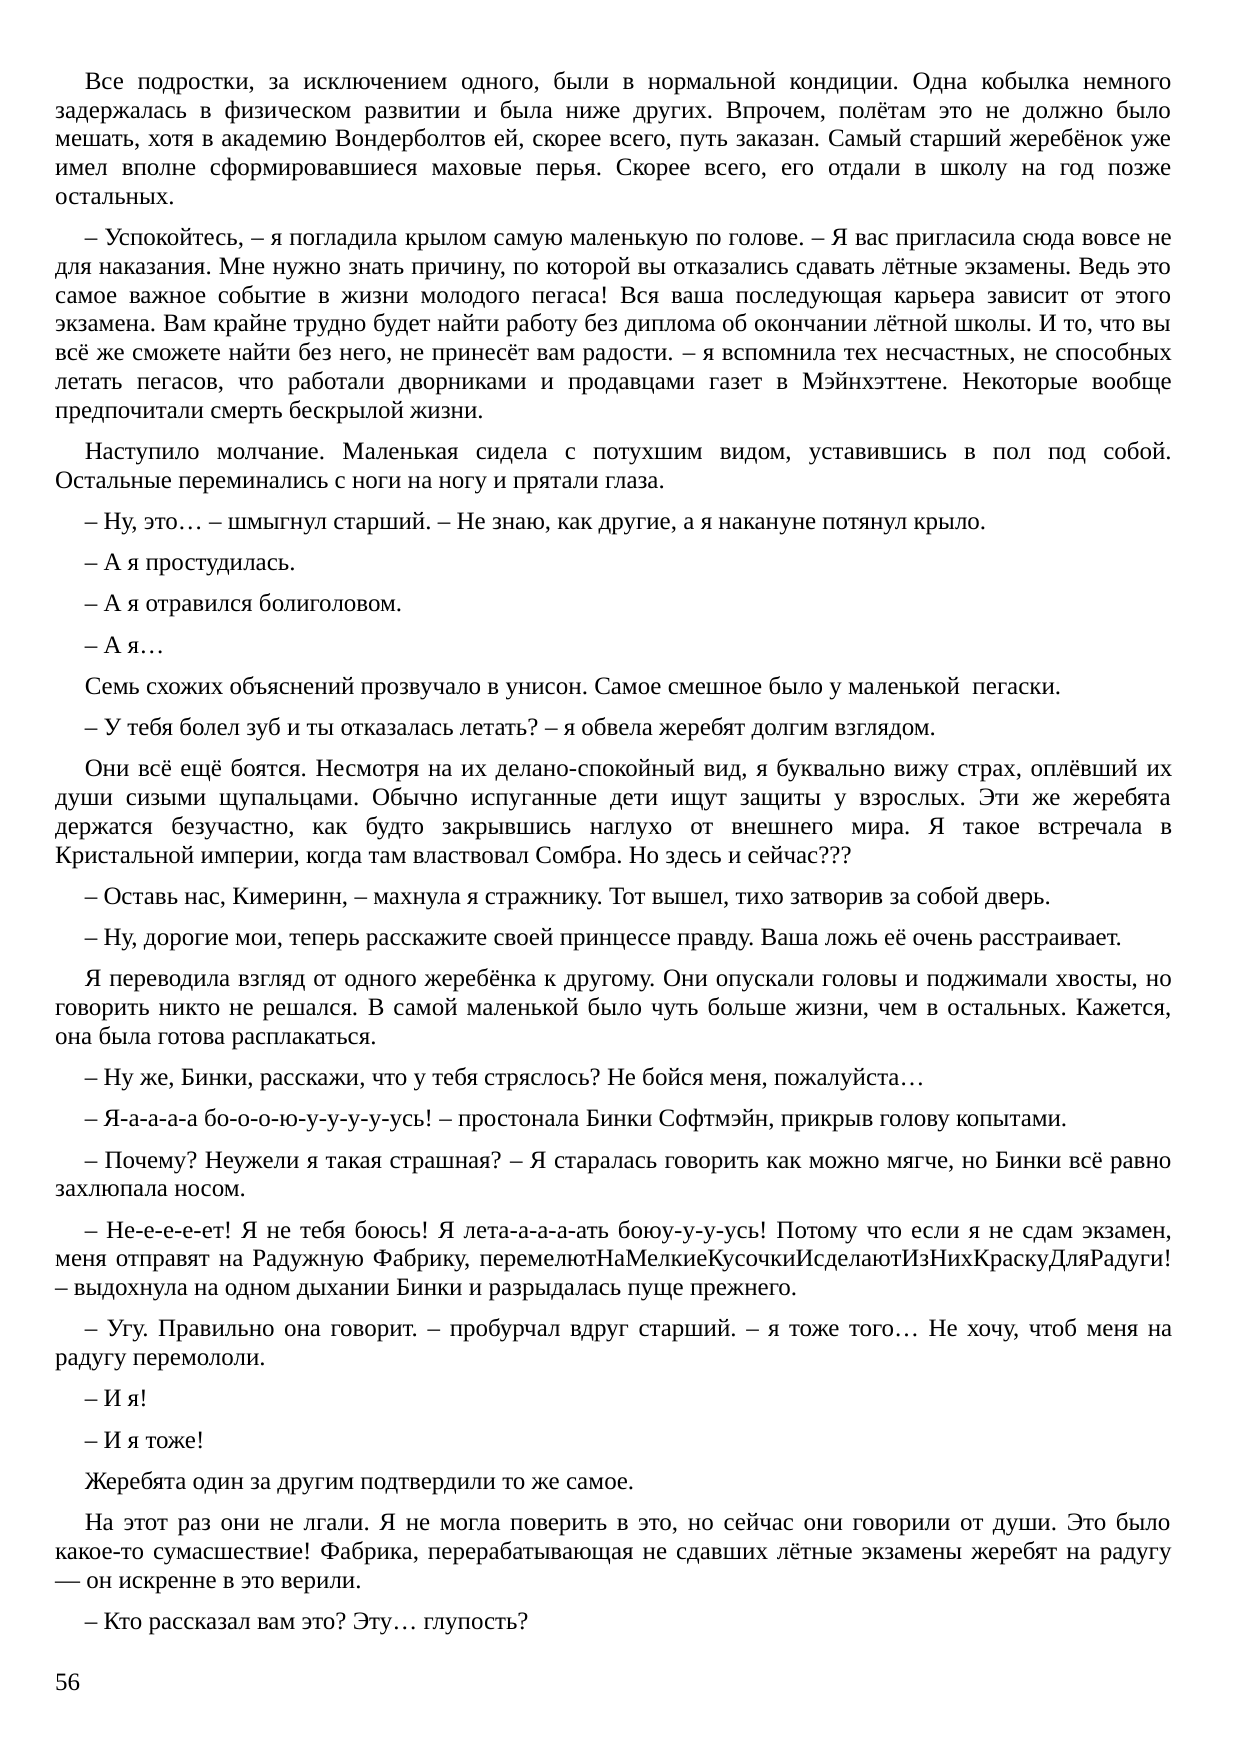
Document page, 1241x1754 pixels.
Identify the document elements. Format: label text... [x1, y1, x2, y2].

text – У тебя болел зуб и ты отказалась летать? – я обвела жеребят долгим взглядом. [55, 712, 1173, 741]
text – А я простудилась. [55, 547, 1173, 576]
text Наступило молчание. Маленькая сидела с потухшим видом, уставившись в пол под собой. Остальные переминались с ноги на ногу и прятали глаза. [55, 436, 1173, 493]
text Они всё ещё боятся. Несмотря на их делано-спокойный вид, я буквально вижу страх, оплёвший их души сизыми щупальцами. Обычно испуганные дети ищут защиты у взрослых. Эти же жеребята держатся безучастно, как будто закрывшись наглухо от внешнего мира. Я такое встречала в Кристальной империи, когда там властвовал Сомбра. Но здесь и сейчас??? [55, 753, 1173, 868]
text – Оставь нас, Кимеринн, – махнула я стражнику. Тот вышел, тихо затворив за собой дверь. [55, 881, 1173, 910]
text – А я отравился болиголовом. [55, 588, 1173, 617]
text – Угу. Правильно она говорит. – пробурчал вдруг старший. – я тоже того… Не хочу, чтоб меня на радугу перемололи. [55, 1313, 1173, 1371]
text – И я! [55, 1383, 1173, 1412]
text – Ну, дорогие мои, теперь расскажите своей принцессе правду. Ваша ложь её очень расстраивает. [55, 922, 1173, 951]
text Жеребята один за другим подтвердили то же самое. [55, 1466, 1173, 1495]
text Все подростки, за исключением одного, были в нормальной кондиции. Одна кобылка немного задержалась в физическом развитии и была ниже других. Впрочем, полётам это не должно было мешать, хотя в академию Вондерболтов ей, скорее всего, путь заказан. Самый старший жеребёнок уже имел вполне сформировавшиеся маховые перья. Скорее всего, его отдали в школу на год позже остальных. [55, 66, 1173, 210]
text – Кто рассказал вам это? Эту… глупость? [55, 1606, 1173, 1635]
text – А я… [55, 630, 1173, 658]
text – Успокойтесь, – я погладила крылом самую маленькую по голове. – Я вас пригласила сюда вовсе не для наказания. Мне нужно знать причину, по которой вы отказались сдавать лётные экзамены. Ведь это самое важное событие в жизни молодого пегаса! Вся ваша последующая карьера зависит от этого экзамена. Вам крайне трудно будет найти работу без диплома об окончании лётной школы. И то, что вы всё же сможете найти без него, не принесёт вам радости. – я вспомнила тех несчастных, не способных летать пегасов, что работали дворниками и продавцами газет в Мэйнхэттене. Некоторые вообще предпочитали смерть бескрылой жизни. [55, 222, 1173, 423]
text – Не-е-е-е-ет! Я не тебя боюсь! Я лета-а-а-а-ать боюу-у-у-усь! Потому что если я не сдам экзамен, меня отправят на Радужную Фабрику, перемелютНаМелкиеКусочкиИсделаютИзНихКраскуДляРадуги! – выдохнула на одном дыхании Бинки и разрыдалась пуще прежнего. [55, 1215, 1173, 1301]
text Я переводила взгляд от одного жеребёнка к другому. Они опускали головы и поджимали хвосты, но говорить никто не решался. В самой маленькой было чуть больше жизни, чем в остальных. Кажется, она была готова расплакаться. [55, 963, 1173, 1050]
text На этот раз они не лгали. Я не могла поверить в это, но сейчас они говорили от души. Это было какое-то сумасшествие! Фабрика, перерабатывающая не сдавших лётные экзамены жеребят на радугу — он искренне в это верили. [55, 1507, 1173, 1593]
text – Ну же, Бинки, расскажи, что у тебя стряслось? Не бойся меня, пожалуйста… [55, 1062, 1173, 1091]
text – И я тоже! [55, 1425, 1173, 1453]
text Семь схожих объяснений прозвучало в унисон. Самое смешное было у маленькой пегаски. [55, 671, 1173, 700]
text – Я-а-а-а-а бо-о-о-ю-у-у-у-у-усь! – простонала Бинки Софтмэйн, прикрыв голову копытами. [55, 1103, 1173, 1132]
text – Почему? Неужели я такая страшная? – Я старалась говорить как можно мягче, но Бинки всё равно захлюпала носом. [55, 1145, 1173, 1202]
text – Ну, это… – шмыгнул старший. – Не знаю, как другие, а я накануне потянул крыло. [55, 506, 1173, 535]
